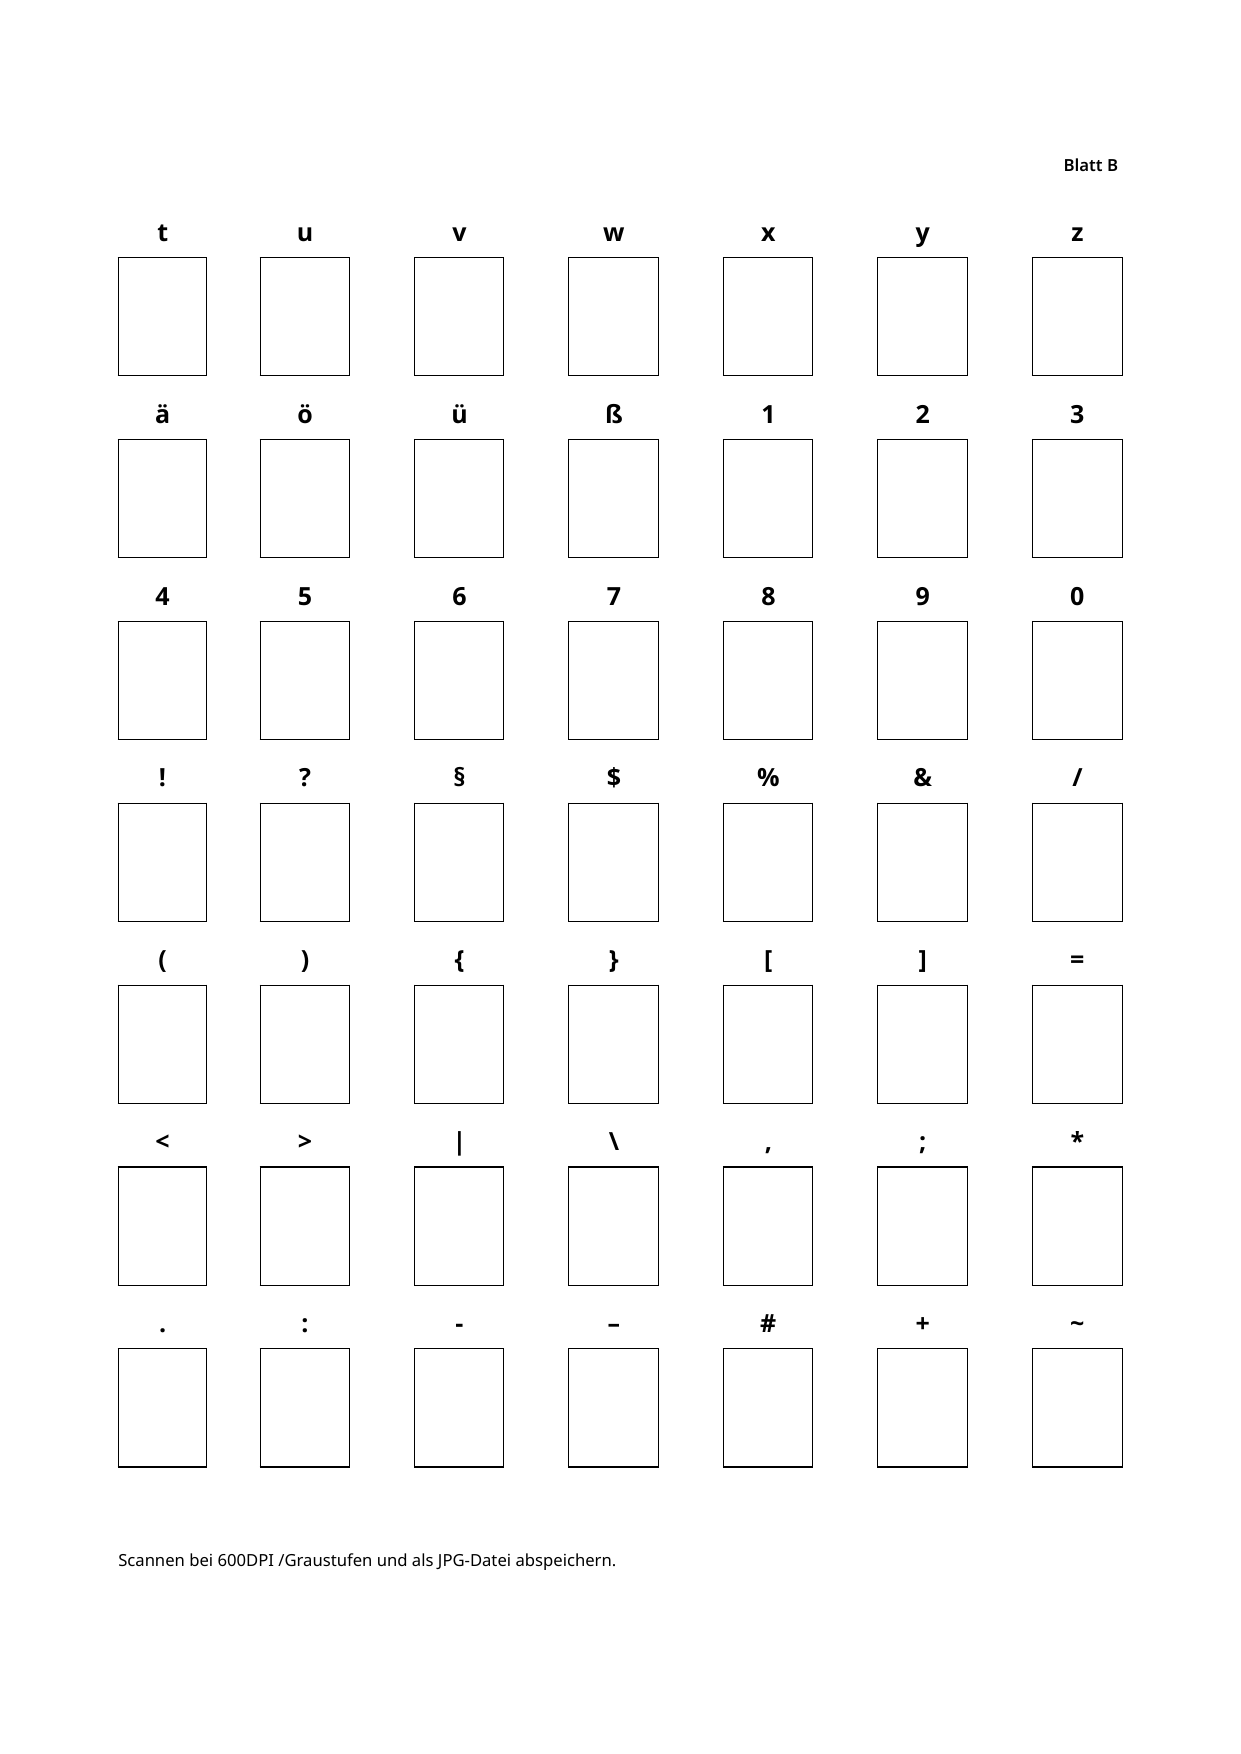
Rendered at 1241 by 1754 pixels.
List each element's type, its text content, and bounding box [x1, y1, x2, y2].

table_cell [878, 1168, 967, 1284]
table_cell [261, 622, 349, 739]
table_header [207, 1297, 260, 1348]
table_cell [659, 257, 723, 375]
table_header / [1032, 751, 1122, 803]
table_cell [261, 1168, 349, 1284]
table_cell [350, 803, 414, 921]
table_header ] [878, 933, 967, 984]
table_cell [878, 986, 967, 1103]
table_cell [569, 986, 658, 1103]
table_header & [878, 751, 967, 803]
table_cell [724, 986, 812, 1103]
table_header [658, 1115, 723, 1166]
table_header 3 [1032, 388, 1122, 439]
table_header [207, 933, 260, 984]
table_header 2 [878, 388, 967, 439]
table_cell [1033, 622, 1122, 739]
table_header w [569, 206, 658, 257]
table_cell [119, 1349, 206, 1466]
table_header % [723, 751, 813, 803]
table_header § [415, 751, 504, 803]
table_cell [569, 1168, 658, 1284]
table_header ? [260, 751, 349, 803]
table_header – [569, 1297, 658, 1348]
table_cell [207, 1166, 260, 1284]
table_cell [968, 985, 1032, 1103]
table_header ß [569, 388, 658, 439]
table_cell [724, 440, 812, 557]
table_cell [261, 1349, 349, 1466]
table_cell [504, 439, 568, 557]
table_cell [415, 1349, 503, 1466]
table_header [350, 388, 414, 439]
table_cell [119, 440, 206, 557]
table_header < [118, 1115, 207, 1166]
table_cell [724, 804, 812, 921]
table_header [967, 751, 1032, 803]
table_cell [813, 803, 877, 921]
table_cell [968, 803, 1032, 921]
table_header [207, 751, 260, 803]
table_header [967, 388, 1032, 439]
table_header [658, 206, 723, 257]
table_cell [878, 1349, 967, 1466]
table_header t [118, 206, 207, 257]
table_header [504, 570, 569, 621]
table_header [813, 1297, 878, 1348]
table_cell [813, 985, 877, 1103]
table_header $ [569, 751, 658, 803]
table_cell [504, 803, 568, 921]
table_header , [723, 1115, 813, 1166]
table_header [967, 1115, 1032, 1166]
table_cell [813, 439, 877, 557]
table_cell [350, 439, 414, 557]
table_header ) [260, 933, 349, 984]
table_cell [119, 986, 206, 1103]
table_header [658, 933, 723, 984]
table_cell [968, 439, 1032, 557]
table_cell [261, 986, 349, 1103]
table_cell [415, 1168, 503, 1284]
table_cell [207, 985, 260, 1103]
table_header ü [415, 388, 504, 439]
table_cell [813, 257, 877, 375]
table_header [967, 1297, 1032, 1348]
table_cell [813, 1348, 877, 1466]
table_header x [723, 206, 813, 257]
table_cell [415, 622, 503, 739]
table_header 9 [878, 570, 967, 621]
table_cell [659, 985, 723, 1103]
table_header 1 [723, 388, 813, 439]
table_cell [968, 257, 1032, 375]
table_header [207, 1115, 260, 1166]
table_header { [415, 933, 504, 984]
table_header [658, 751, 723, 803]
table_header * [1032, 1115, 1122, 1166]
table_cell [569, 804, 658, 921]
table_cell [659, 1348, 723, 1466]
table_header y [878, 206, 967, 257]
table_header - [415, 1297, 504, 1348]
table_cell [207, 439, 260, 557]
table_header = [1032, 933, 1122, 984]
table_cell [119, 804, 206, 921]
table_header } [569, 933, 658, 984]
table_cell [350, 1166, 414, 1284]
table_header 5 [260, 570, 349, 621]
table_header [ [723, 933, 813, 984]
table_cell [261, 440, 349, 557]
table_header > [260, 1115, 349, 1166]
table_header v [415, 206, 504, 257]
table_cell [207, 621, 260, 739]
table_cell [119, 1168, 206, 1284]
table_cell [504, 985, 568, 1103]
table_header [350, 1297, 414, 1348]
table_header | [415, 1115, 504, 1166]
table_header [504, 206, 569, 257]
table_cell [659, 1166, 723, 1284]
table_cell [813, 621, 877, 739]
table_cell [878, 440, 967, 557]
table_header [658, 1297, 723, 1348]
table_cell [659, 439, 723, 557]
table_cell [878, 622, 967, 739]
table_header [813, 206, 878, 257]
table_header [350, 751, 414, 803]
table_cell [813, 1166, 877, 1284]
table_header 0 [1032, 570, 1122, 621]
table_cell [569, 1349, 658, 1466]
table_header [207, 206, 260, 257]
table_cell [968, 1166, 1032, 1284]
table_cell [415, 986, 503, 1103]
table_cell [119, 622, 206, 739]
table_header : [260, 1297, 349, 1348]
table_cell [350, 257, 414, 375]
table_cell [659, 621, 723, 739]
table_cell [207, 1348, 260, 1466]
table_header [967, 570, 1032, 621]
table_cell [207, 803, 260, 921]
table_header [350, 1115, 414, 1166]
table_cell [659, 803, 723, 921]
table_header ö [260, 388, 349, 439]
table_header [504, 388, 569, 439]
table_header 8 [723, 570, 813, 621]
table_cell [1033, 986, 1122, 1103]
table_header u [260, 206, 349, 257]
table_header [967, 933, 1032, 984]
table_cell [261, 804, 349, 921]
table_header z [1032, 206, 1122, 257]
table_header 4 [118, 570, 207, 621]
table_cell [350, 1348, 414, 1466]
table_cell [504, 1166, 568, 1284]
table_cell [1033, 804, 1122, 921]
table_header [207, 570, 260, 621]
table_cell [504, 257, 568, 375]
table_header ä [118, 388, 207, 439]
table_cell [569, 258, 658, 375]
table_header [504, 1297, 569, 1348]
table_cell [350, 985, 414, 1103]
table_header ! [118, 751, 207, 803]
table_header [658, 570, 723, 621]
table_cell [207, 257, 260, 375]
table_cell [878, 258, 967, 375]
table_header ; [878, 1115, 967, 1166]
table_cell [119, 258, 206, 375]
table_cell [724, 1168, 812, 1284]
table_cell [1033, 258, 1122, 375]
table_cell [569, 622, 658, 739]
table_header [504, 933, 569, 984]
table_header [658, 388, 723, 439]
table_header ( [118, 933, 207, 984]
table_header \ [569, 1115, 658, 1166]
table_header ~ [1032, 1297, 1122, 1348]
table_cell [724, 258, 812, 375]
table_cell [968, 1348, 1032, 1466]
table_header [967, 206, 1032, 257]
table_cell [878, 804, 967, 921]
table_cell [724, 1349, 812, 1466]
table_header [813, 388, 878, 439]
table_cell [1033, 1349, 1122, 1466]
table_cell [504, 621, 568, 739]
table_header [504, 1115, 569, 1166]
table_cell [1033, 440, 1122, 557]
table_cell [415, 258, 503, 375]
table_header [504, 751, 569, 803]
table_header [350, 570, 414, 621]
table_header . [118, 1297, 207, 1348]
table_header # [723, 1297, 813, 1348]
table_header 7 [569, 570, 658, 621]
table_cell [569, 440, 658, 557]
table_header [350, 933, 414, 984]
table_cell [415, 440, 503, 557]
table_cell [724, 622, 812, 739]
table_cell [415, 804, 503, 921]
table_header [813, 751, 878, 803]
table_header + [878, 1297, 967, 1348]
table_cell [261, 258, 349, 375]
table_cell [350, 621, 414, 739]
table_cell [504, 1348, 568, 1466]
table_header 6 [415, 570, 504, 621]
table_header [813, 570, 878, 621]
table_cell [1033, 1168, 1122, 1284]
table_header [813, 1115, 878, 1166]
table_header [207, 388, 260, 439]
table_header [350, 206, 414, 257]
table_cell [968, 621, 1032, 739]
table_header [813, 933, 878, 984]
